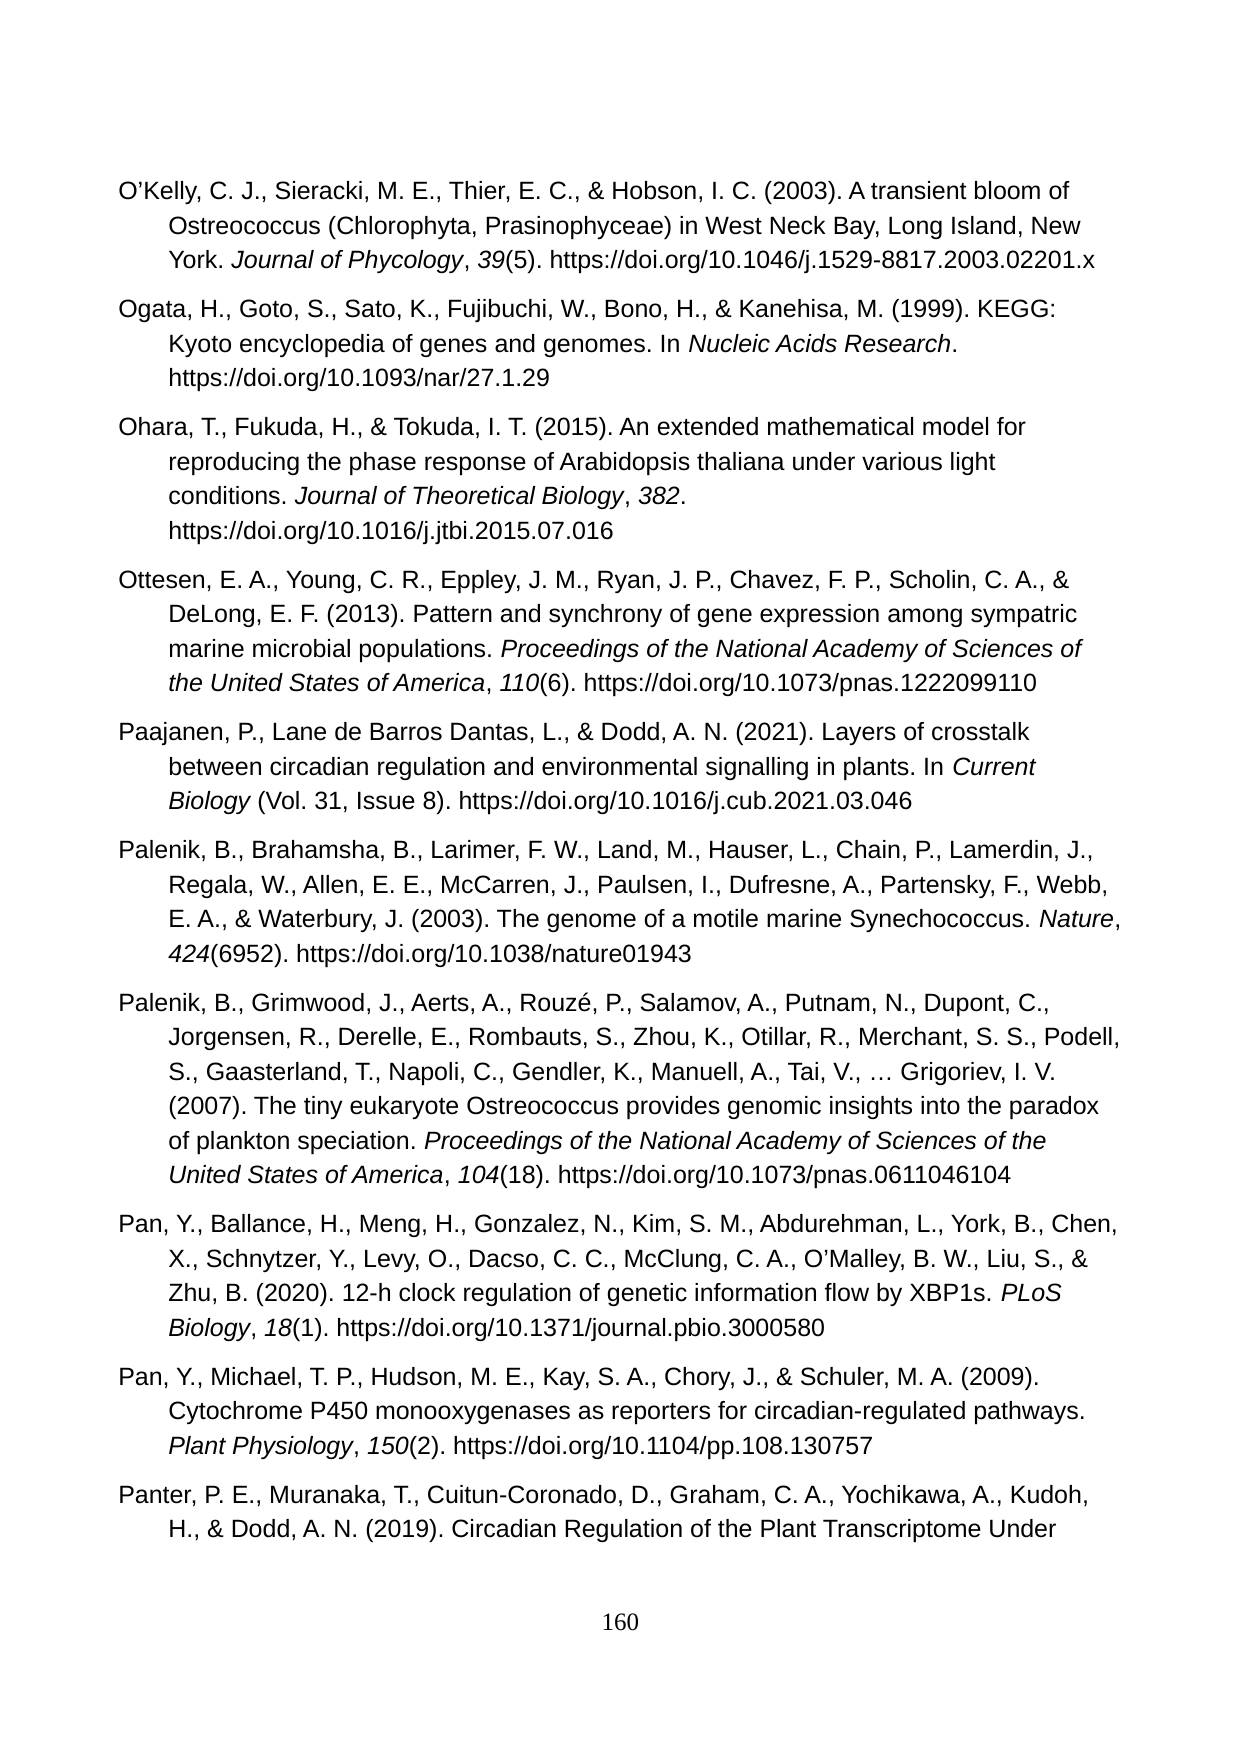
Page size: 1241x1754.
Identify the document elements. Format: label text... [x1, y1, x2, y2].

text Palenik, B., Brahamsha, B., Larimer, F. W., Land, M., Hauser, L., Chain, P., Lamerdin, J., Regala, W., Allen, E. E., McCarren, J., Paulsen, I., Dufresne, A., Partensky, F., Webb, E. A., & Waterbury, J. (2003). The genome of a motile marine Synechococcus. Nature, 424(6952). https://doi.org/10.1038/nature01943 [118, 835, 1122, 968]
text Ottesen, E. A., Young, C. R., Eppley, J. M., Ryan, J. P., Chavez, F. P., Scholin, C. A., & DeLong, E. F. (2013). Pattern and synchrony of gene expression among sympatric marine microbial populations. Proceedings of the National Academy of Sciences of the United States of America, 110(6). https://doi.org/10.1073/pnas.1222099110 [118, 565, 1122, 697]
text Panter, P. E., Muranaka, T., Cuitun-Coronado, D., Graham, C. A., Yochikawa, A., Kudoh, H., & Dodd, A. N. (2019). Circadian Regulation of the Plant Transcriptome Under [118, 1480, 1122, 1543]
text Palenik, B., Grimwood, J., Aerts, A., Rouzé, P., Salamov, A., Putnam, N., Dupont, C., Jorgensen, R., Derelle, E., Rombauts, S., Zhou, K., Otillar, R., Merchant, S. S., Podell, S., Gaasterland, T., Napoli, C., Gendler, K., Manuell, A., Tai, V., … Grigoriev, I. V. (2007). The tiny eukaryote Ostreococcus provides genomic insights into the paradox of plankton speciation. Proceedings of the National Academy of Sciences of the United States of America, 104(18). https://doi.org/10.1073/pnas.0611046104 [118, 988, 1122, 1189]
text Paajanen, P., Lane de Barros Dantas, L., & Dodd, A. N. (2021). Layers of crosstalk between circadian regulation and environmental signalling in plants. In Current Biology (Vol. 31, Issue 8). https://doi.org/10.1016/j.cub.2021.03.046 [118, 717, 1122, 815]
text Pan, Y., Ballance, H., Meng, H., Gonzalez, N., Kim, S. M., Abdurehman, L., York, B., Chen, X., Schnytzer, Y., Levy, O., Dacso, C. C., McClung, C. A., O’Malley, B. W., Liu, S., & Zhu, B. (2020). 12-h clock regulation of genetic information flow by XBP1s. PLoS Biology, 18(1). https://doi.org/10.1371/journal.pbio.3000580 [118, 1209, 1122, 1342]
text Ogata, H., Goto, S., Sato, K., Fujibuchi, W., Bono, H., & Kanehisa, M. (1999). KEGG: Kyoto encyclopedia of genes and genomes. In Nucleic Acids Research. https://doi.org/10.1093/nar/27.1.29 [118, 294, 1122, 392]
text Pan, Y., Michael, T. P., Hudson, M. E., Kay, S. A., Chory, J., & Schuler, M. A. (2009). Cytochrome P450 monooxygenases as reporters for circadian-regulated pathways. Plant Physiology, 150(2). https://doi.org/10.1104/pp.108.130757 [118, 1362, 1122, 1459]
text Ohara, T., Fukuda, H., & Tokuda, I. T. (2015). An extended mathematical model for reproducing the phase response of Arabidopsis thaliana under various light conditions. Journal of Theoretical Biology, 382. https://doi.org/10.1016/j.jtbi.2015.07.016 [118, 412, 1122, 544]
text O’Kelly, C. J., Sieracki, M. E., Thier, E. C., & Hobson, I. C. (2003). A transient bloom of Ostreococcus (Chlorophyta, Prasinophyceae) in West Neck Bay, Long Island, New York. Journal of Phycology, 39(5). https://doi.org/10.1046/j.1529-8817.2003.02201.x [118, 176, 1122, 274]
